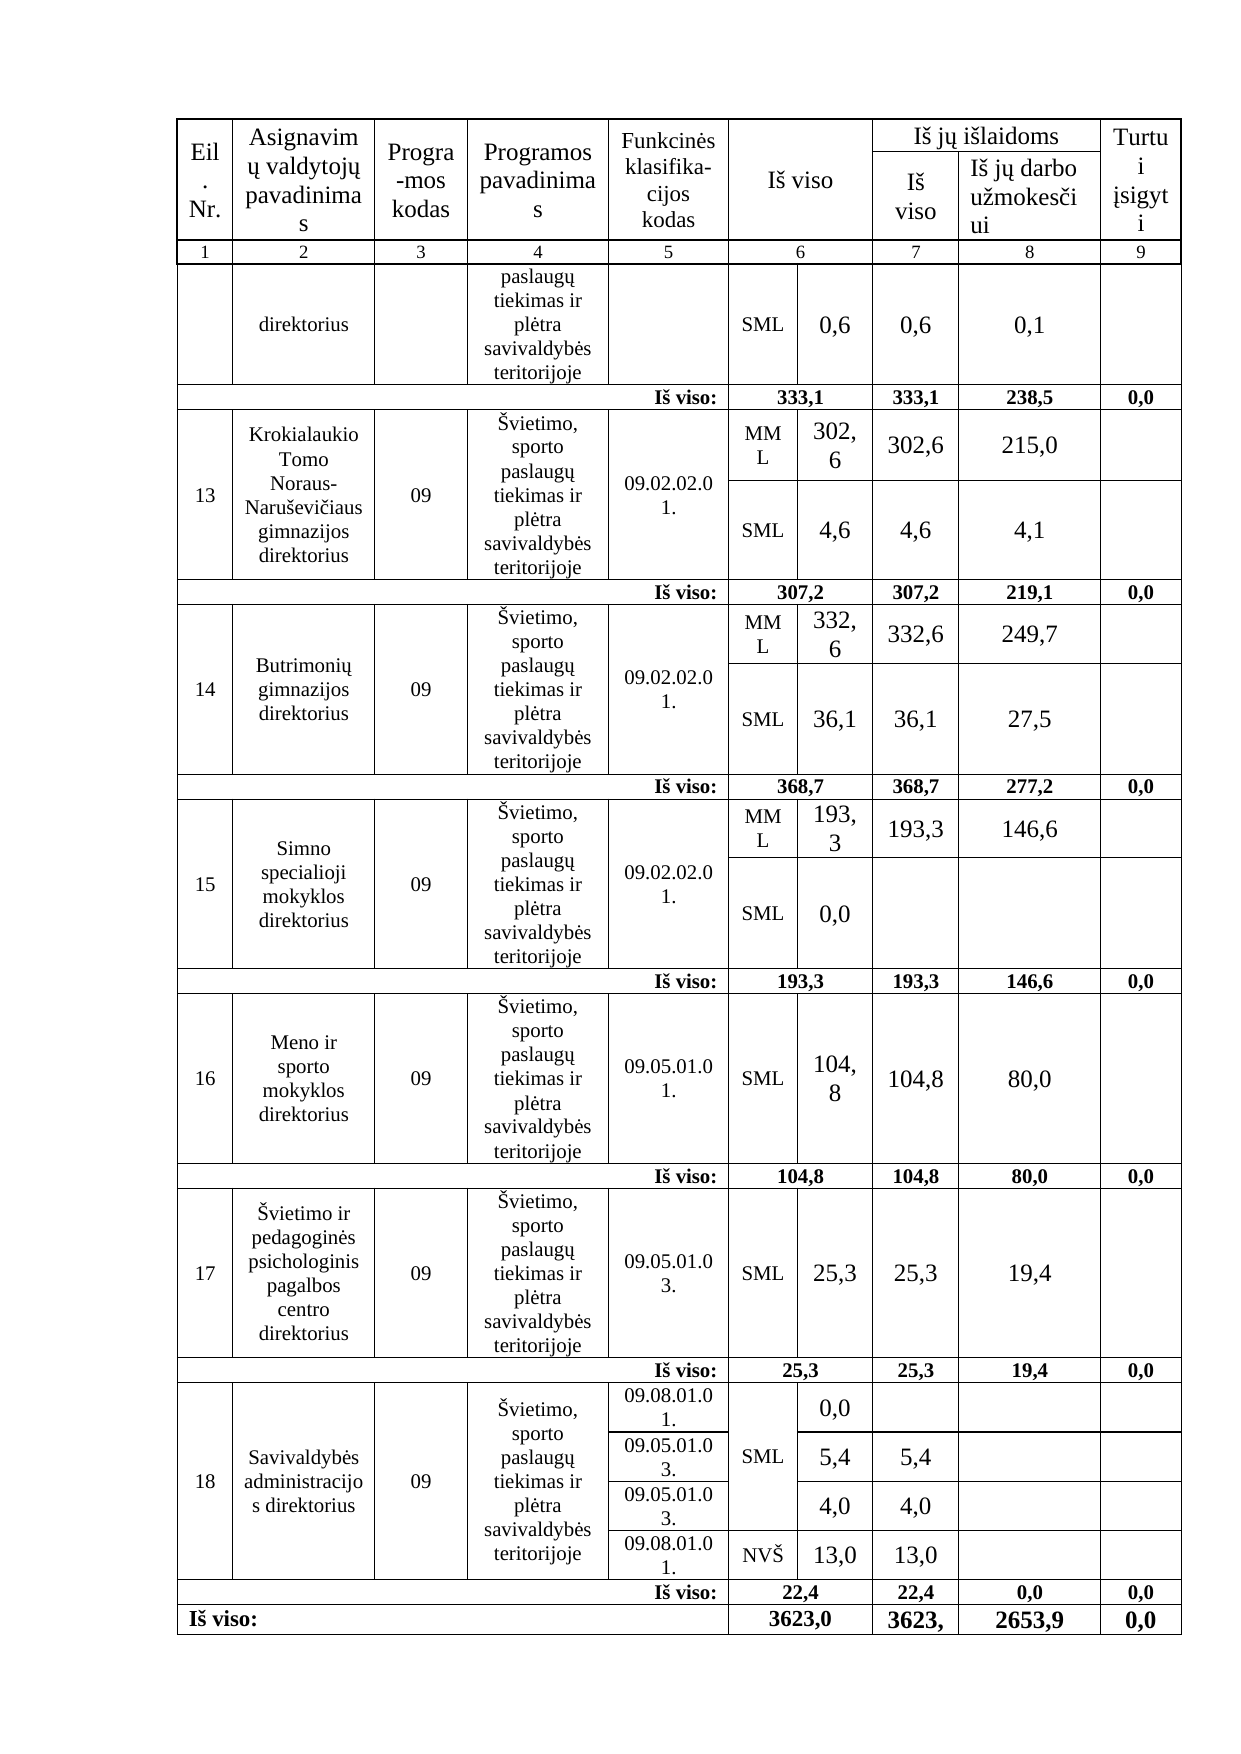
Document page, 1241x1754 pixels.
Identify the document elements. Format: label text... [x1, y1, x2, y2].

table_cell [959, 1383, 1100, 1431]
table_cell SML [729, 481, 797, 579]
table_cell [873, 1383, 958, 1431]
table_cell Iš viso [873, 152, 958, 239]
table_header Iš viso [729, 120, 872, 239]
table_header Iš jų išlaidoms [873, 120, 1100, 151]
table_cell 25,3 [729, 1358, 872, 1382]
table_cell Švietimo, sporto paslaugų tiekimas ir plėtra savivaldybės teritorijoje [468, 1189, 608, 1357]
table_cell Iš viso: [178, 1605, 728, 1634]
table_cell 5,4 [798, 1433, 872, 1481]
table_cell 09.05.01.03. [609, 1189, 728, 1357]
table_cell 4 [468, 241, 608, 263]
table_cell 302,6 [873, 410, 958, 480]
table_cell [1101, 1189, 1181, 1357]
table_cell Meno ir sporto mokyklos direktorius [233, 994, 374, 1163]
table_cell 09.02.02.01. [609, 800, 728, 968]
table_cell Iš viso: [178, 385, 728, 409]
table_cell 8 [959, 241, 1100, 263]
table_cell [1101, 664, 1181, 773]
table_header Turtui įsigyti [1101, 120, 1180, 239]
table_cell SML [729, 1189, 797, 1357]
table_cell 1 [178, 241, 232, 263]
table_cell 4,1 [959, 481, 1100, 579]
table_cell 25,3 [798, 1189, 872, 1357]
table_cell Iš viso: [178, 1580, 728, 1604]
table_cell 2 [233, 241, 374, 263]
table_cell SML [729, 664, 797, 773]
table_cell Iš viso: [178, 1358, 728, 1382]
table_cell 2653,9 [959, 1605, 1100, 1634]
table_cell 277,2 [959, 775, 1100, 798]
table_cell 09 [375, 994, 467, 1163]
table_cell 09.02.02.01. [609, 605, 728, 773]
table_cell 332,6 [873, 605, 958, 662]
table_cell 3 [375, 241, 467, 263]
table_cell Krokialaukio Tomo Noraus-Naruševičiaus gimnazijos direktorius [233, 410, 374, 579]
table_cell 4,6 [873, 481, 958, 579]
table_cell 146,6 [959, 969, 1100, 993]
table_cell 17 [178, 1189, 232, 1357]
table_cell 4,6 [798, 481, 872, 579]
table_cell 104,8 [873, 1164, 958, 1188]
table_cell [1101, 481, 1181, 579]
table_cell 09 [375, 1383, 467, 1579]
table_cell Iš viso: [178, 580, 728, 604]
table_cell Švietimo, sporto paslaugų tiekimas ir plėtra savivaldybės teritorijoje [468, 410, 608, 579]
table_header Funkcinės klasifika-cijos kodas [609, 120, 728, 239]
table_cell Iš viso: [178, 775, 728, 798]
table_cell Švietimo, sporto paslaugų tiekimas ir plėtra savivaldybės teritorijoje [468, 800, 608, 968]
table_cell MML [729, 410, 797, 480]
table_cell 368,7 [873, 775, 958, 798]
table_cell 18 [178, 1383, 232, 1579]
table_cell Simno specialioji mokyklos direktorius [233, 800, 374, 968]
table_cell 215,0 [959, 410, 1100, 480]
table_cell 0,0 [798, 858, 872, 968]
table_cell 09.05.01.03. [609, 1482, 728, 1530]
table_cell Švietimo, sporto paslaugų tiekimas ir plėtra savivaldybės teritorijoje [468, 1383, 608, 1579]
table_cell 15 [178, 800, 232, 968]
table_cell 14 [178, 605, 232, 773]
table_cell 13,0 [873, 1531, 958, 1579]
table_cell MML [729, 800, 797, 857]
table_cell 104,8 [798, 994, 872, 1163]
table_cell Švietimo ir pedagoginės psichologinis pagalbos centro direktorius [233, 1189, 374, 1357]
table_cell Švietimo, sporto paslaugų tiekimas ir plėtra savivaldybės teritorijoje [468, 994, 608, 1163]
table_cell 332,6 [798, 605, 872, 662]
table_cell [1101, 1482, 1181, 1530]
table_cell 3623, [873, 1605, 958, 1634]
table_cell [1101, 1383, 1181, 1431]
table_cell 307,2 [873, 580, 958, 604]
table_cell [1101, 410, 1181, 480]
table_cell 368,7 [729, 775, 872, 798]
table_cell SML [729, 1383, 797, 1530]
table_cell [1101, 858, 1181, 968]
table_cell Iš viso: [178, 969, 728, 993]
table_cell SML [729, 265, 797, 384]
table_cell [1101, 800, 1181, 857]
table_cell 0,0 [798, 1383, 872, 1431]
table_cell 0,1 [959, 265, 1100, 384]
table_cell 9 [1101, 241, 1180, 263]
table_cell 193,3 [873, 969, 958, 993]
table_cell 09 [375, 410, 467, 579]
table_cell Iš jų darbo užmokesčiui [959, 152, 1100, 239]
table_header Eil. Nr. [178, 120, 232, 239]
table_cell direktorius [233, 265, 374, 384]
table_cell 0,0 [1101, 1605, 1181, 1634]
table_cell 333,1 [873, 385, 958, 409]
table_cell SML [729, 994, 797, 1163]
table_header Programos pavadinimas [468, 120, 608, 239]
table_cell [1101, 994, 1181, 1163]
table_cell [959, 1531, 1100, 1579]
table_cell 80,0 [959, 994, 1100, 1163]
table_cell 09 [375, 1189, 467, 1357]
table_cell 19,4 [959, 1358, 1100, 1382]
table_cell 09.05.01.03. [609, 1433, 728, 1481]
table_cell 0,0 [959, 1580, 1100, 1604]
table_cell 4,0 [798, 1482, 872, 1530]
table_cell 25,3 [873, 1358, 958, 1382]
table_cell 09 [375, 800, 467, 968]
table_cell 13,0 [798, 1531, 872, 1579]
table_cell Švietimo, sporto paslaugų tiekimas ir plėtra savivaldybės teritorijoje [468, 605, 608, 773]
table_cell [959, 858, 1100, 968]
table_cell 19,4 [959, 1189, 1100, 1357]
table_header Asignavimų valdytojų pavadinimas [233, 120, 374, 239]
table_cell [609, 265, 728, 384]
table_cell 09.08.01.01. [609, 1531, 728, 1579]
table_cell 09.05.01.01. [609, 994, 728, 1163]
table_cell 193,3 [873, 800, 958, 857]
table_cell [178, 265, 232, 384]
table_cell 7 [873, 241, 958, 263]
table_cell 5 [609, 241, 728, 263]
table_cell 333,1 [729, 385, 872, 409]
table_cell 09 [375, 605, 467, 773]
table_cell [1101, 265, 1181, 384]
table_cell 6 [729, 241, 872, 263]
table_cell [1101, 605, 1181, 662]
table_cell 219,1 [959, 580, 1100, 604]
table_cell 249,7 [959, 605, 1100, 662]
table_cell 0,0 [1101, 775, 1181, 798]
table_cell 238,5 [959, 385, 1100, 409]
table_cell Butrimonių gimnazijos direktorius [233, 605, 374, 773]
table_cell [959, 1433, 1100, 1481]
table_cell paslaugų tiekimas ir plėtra savivaldybės teritorijoje [468, 265, 608, 384]
table_cell 146,6 [959, 800, 1100, 857]
table_cell 0,6 [798, 265, 872, 384]
table_cell 0,0 [1101, 580, 1181, 604]
table_cell [959, 1482, 1100, 1530]
table_header Progra-mos kodas [375, 120, 467, 239]
table_cell 0,0 [1101, 1580, 1181, 1604]
table_cell 193,3 [798, 800, 872, 857]
table_cell 104,8 [729, 1164, 872, 1188]
table_cell 16 [178, 994, 232, 1163]
table_cell 4,0 [873, 1482, 958, 1530]
table_cell 302,6 [798, 410, 872, 480]
table_cell [873, 858, 958, 968]
table_cell 27,5 [959, 664, 1100, 773]
table_cell 104,8 [873, 994, 958, 1163]
table_cell 0,0 [1101, 385, 1181, 409]
table_cell 307,2 [729, 580, 872, 604]
table_cell 36,1 [798, 664, 872, 773]
table_cell 0,0 [1101, 1164, 1181, 1188]
table_cell 25,3 [873, 1189, 958, 1357]
table_cell NVŠ [729, 1531, 797, 1579]
table_cell Iš viso: [178, 1164, 728, 1188]
table_cell [1101, 1433, 1181, 1481]
table_cell [375, 265, 467, 384]
table_cell 5,4 [873, 1433, 958, 1481]
table_cell MML [729, 605, 797, 662]
table_cell 80,0 [959, 1164, 1100, 1188]
table_cell 09.08.01.01. [609, 1383, 728, 1431]
table_cell 09.02.02.01. [609, 410, 728, 579]
table_cell Savivaldybės administracijos direktorius [233, 1383, 374, 1579]
table_cell 0,0 [1101, 1358, 1181, 1382]
table_cell 3623,0 [729, 1605, 872, 1634]
table_cell 193,3 [729, 969, 872, 993]
table_cell 36,1 [873, 664, 958, 773]
table_cell 22,4 [873, 1580, 958, 1604]
table_cell 22,4 [729, 1580, 872, 1604]
table_cell [1101, 1531, 1181, 1579]
table_cell 0,6 [873, 265, 958, 384]
table_cell 0,0 [1101, 969, 1181, 993]
table_cell SML [729, 858, 797, 968]
table_cell 13 [178, 410, 232, 579]
